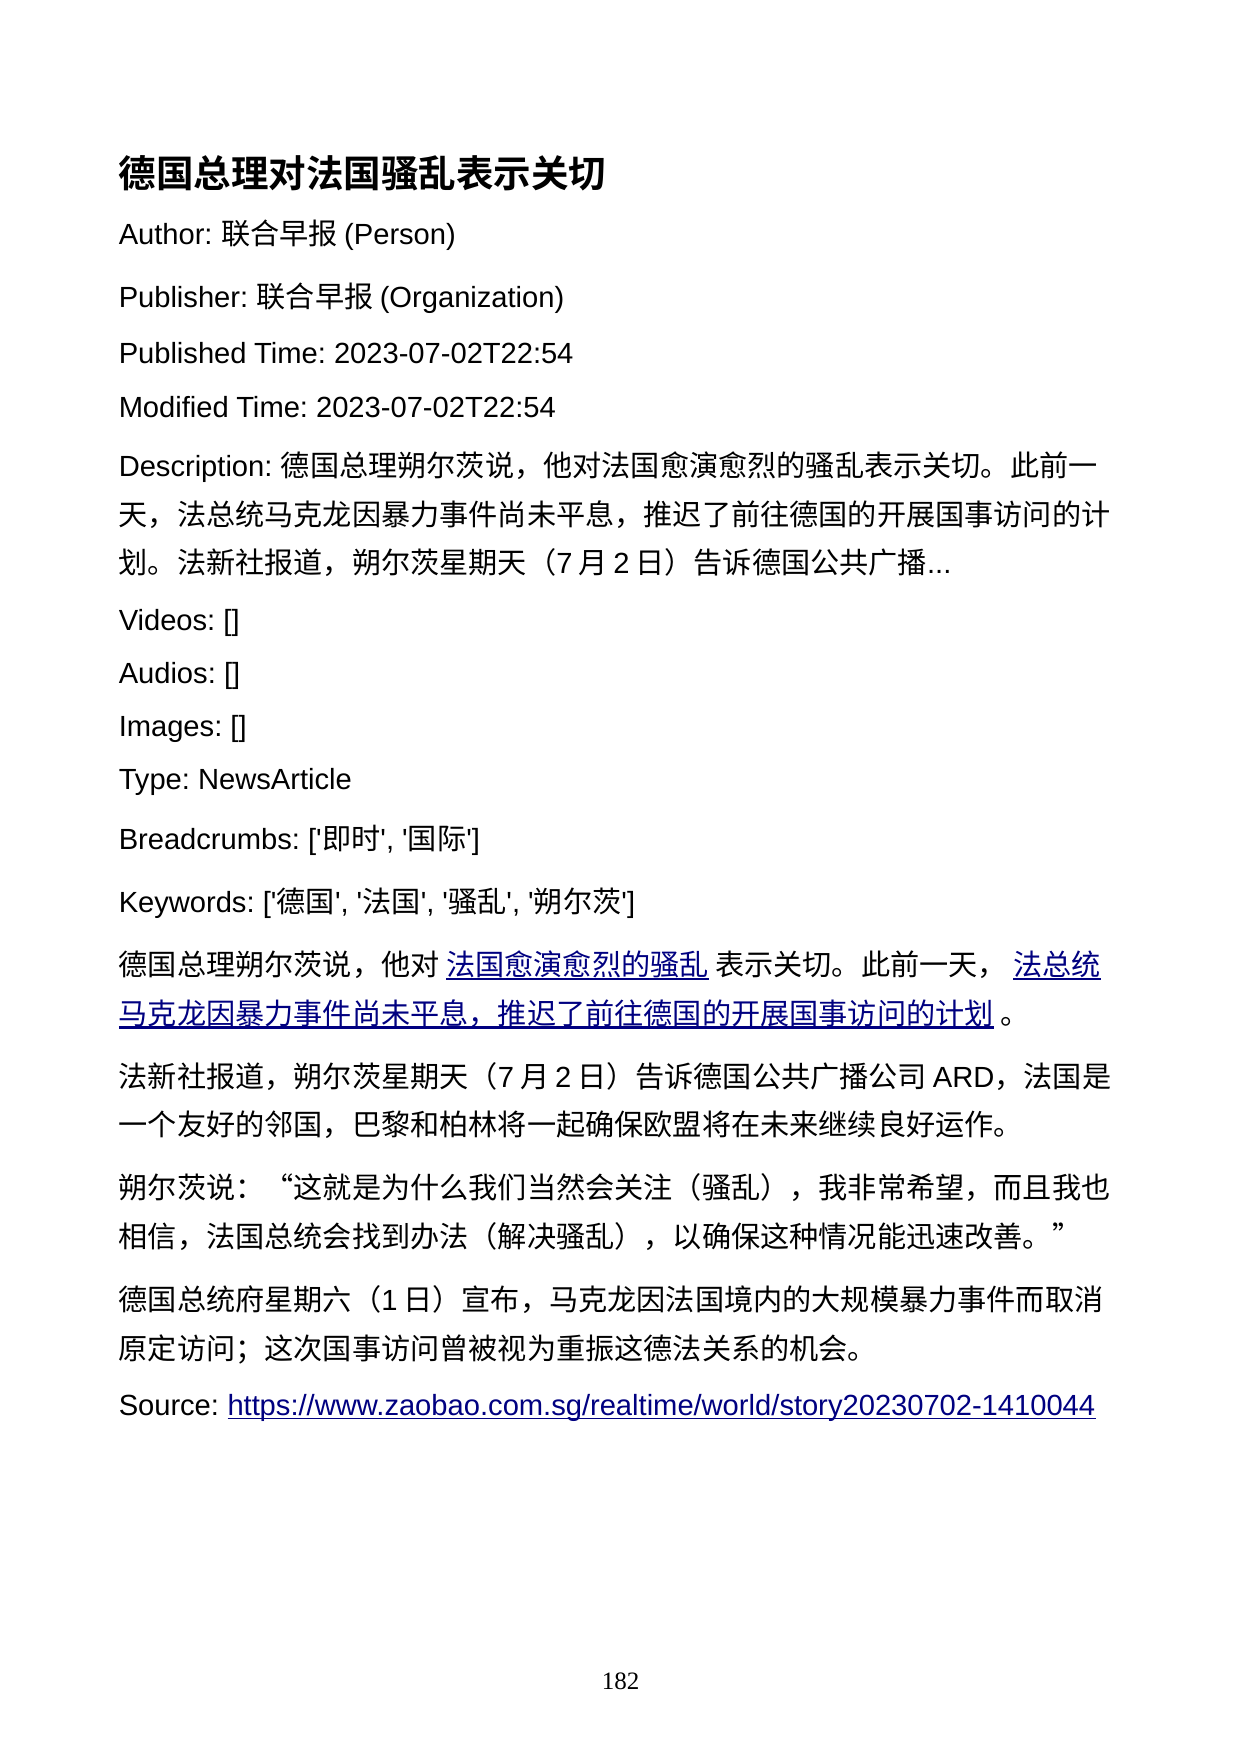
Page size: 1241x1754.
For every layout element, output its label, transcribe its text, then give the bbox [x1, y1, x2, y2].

text Type: NewsArticle [118, 762, 1122, 796]
text Breadcrumbs: ['即时', '国际'] [118, 816, 1122, 858]
text Author: 联合早报 (Person) [118, 210, 1122, 253]
text Source: https://www.zaobao.com.sg/realtime/world/story20230702-1410044 [118, 1388, 1122, 1422]
text Audios: [] [118, 656, 1122, 690]
text Publisher: 联合早报 (Organization) [118, 273, 1122, 316]
text Keywords: ['德国', '法国', '骚乱', '朔尔茨'] [118, 879, 1122, 921]
text 法新社报道，朔尔茨星期天（7月2日）告诉德国公共广播公司ARD，法国是一个友好的邻国，巴黎和柏林将一起确保欧盟将在未来继续良好运作。 [118, 1053, 1122, 1144]
text Description: 德国总理朔尔茨说，他对法国愈演愈烈的骚乱表示关切。此前一天，法总统马克龙因暴力事件尚未平息，推迟了前往德国的开展国事访问的计划。法新社报道，朔尔茨星期天（7月2日）告诉德国公共广播... [118, 443, 1122, 582]
text 德国总理朔尔茨说，他对 法国愈演愈烈的骚乱 表示关切。此前一天， 法总统马克龙因暴力事件尚未平息，推迟了前往德国的开展国事访问的计划 。 [118, 942, 1122, 1033]
subtitle 德国总理对法国骚乱表示关切 [118, 143, 1122, 198]
text 朔尔茨说：“这就是为什么我们当然会关注（骚乱），我非常希望，而且我也相信，法国总统会找到办法（解决骚乱），以确保这种情况能迅速改善。” [118, 1165, 1122, 1256]
text Published Time: 2023-07-02T22:54 [118, 337, 1122, 370]
text Videos: [] [118, 603, 1122, 637]
text Images: [] [118, 709, 1122, 743]
text 德国总统府星期六（1日）宣布，马克龙因法国境内的大规模暴力事件而取消原定访问；这次国事访问曾被视为重振这德法关系的机会。 [118, 1277, 1122, 1368]
text Modified Time: 2023-07-02T22:54 [118, 390, 1122, 423]
